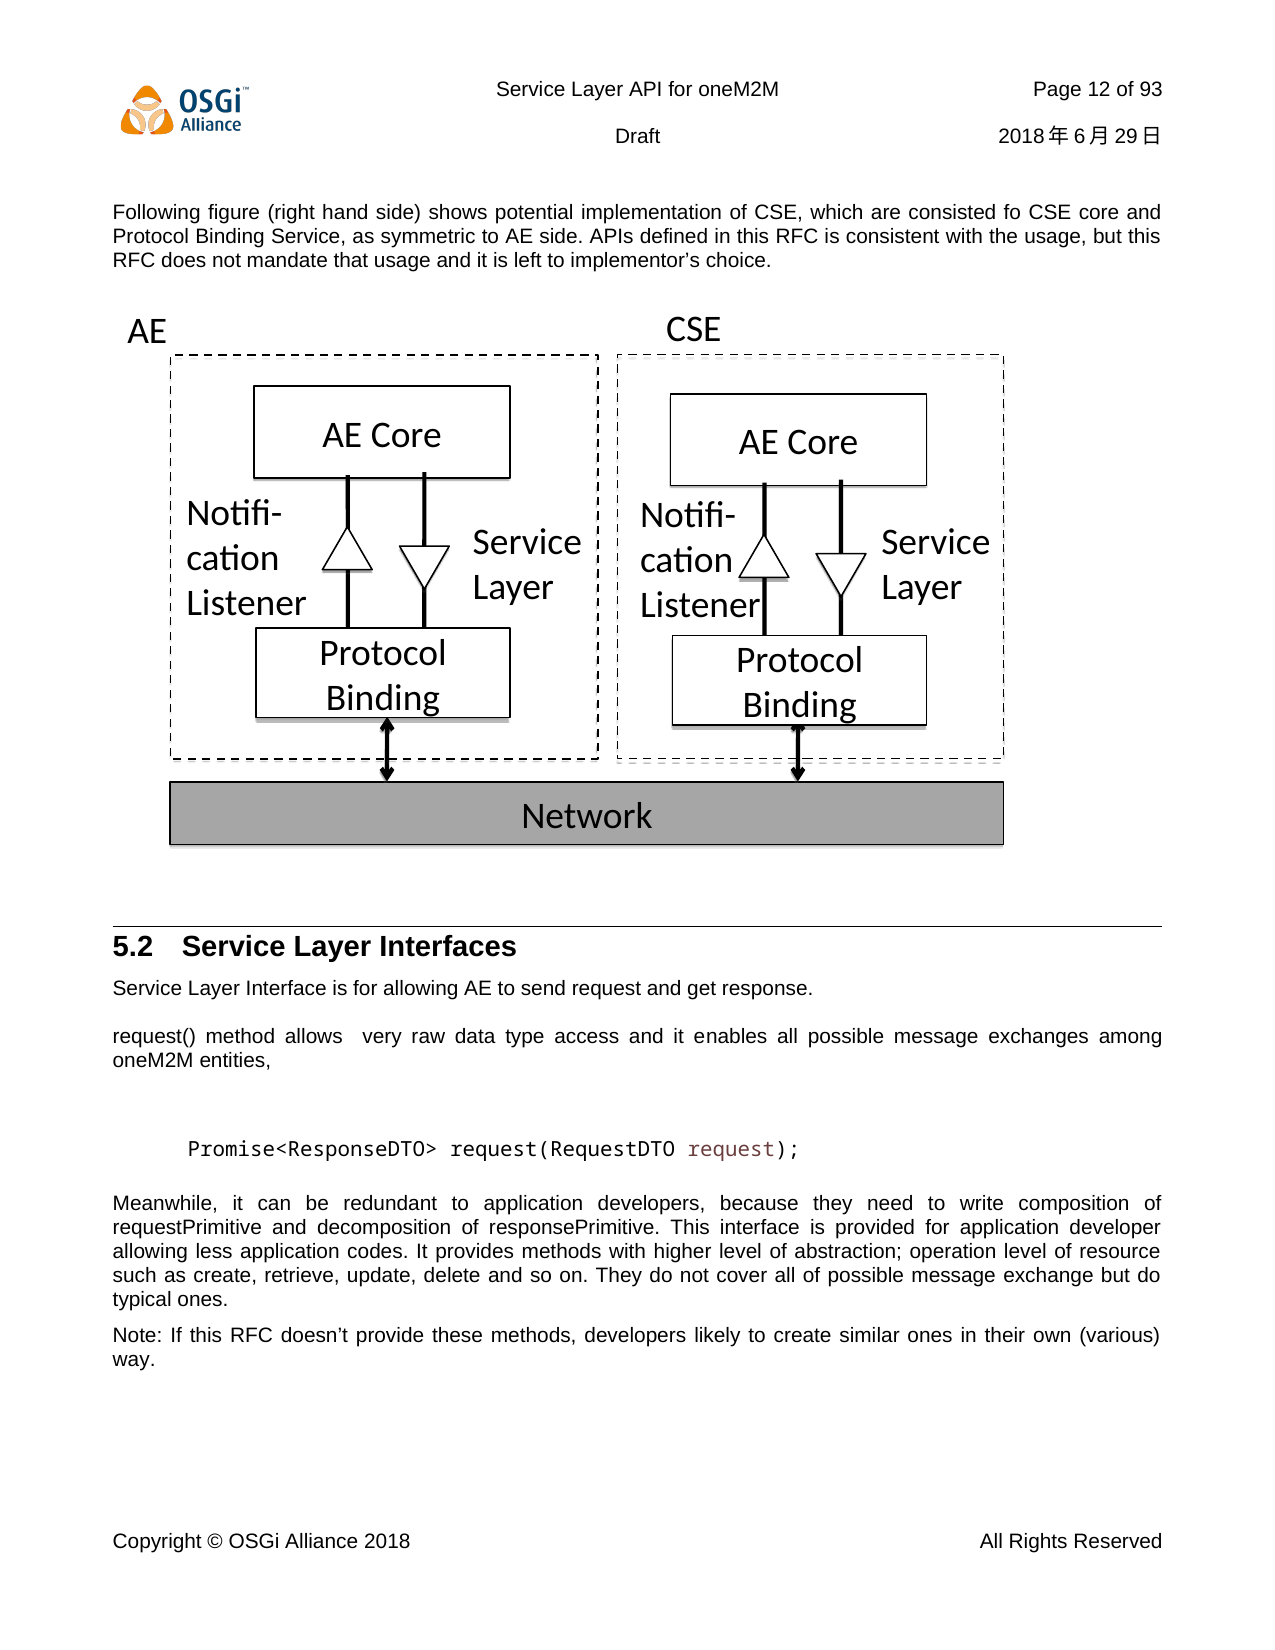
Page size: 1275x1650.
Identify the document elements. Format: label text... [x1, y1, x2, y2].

subtitle Service Layer Interfaces [112, 927, 1162, 963]
text Following figure (right hand side) shows potential implementation of CSE, which are consisted fo CSE core and Protocol Binding Service, as symmetric to AE side. APIs defined in this RFC is consistent with the usage, but this RFC does not mandate that usage and it is left to implementor’s choice. [112, 200, 1162, 272]
text Promise<ResponseDTO> request(RequestDTO request); [112, 1134, 1162, 1162]
text Service Layer Interface is for allowing AE to send request and get response. [112, 975, 1162, 999]
text Meanwhile, it can be redundant to application developers, because they need to write composition of requestPrimitive and decomposition of responsePrimitive. This interface is provided for application developer allowing less application codes. It provides methods with higher level of abstraction; operation level of resource such as create, retrieve, update, delete and so on. They do not cover all of possible message exchange but do typical ones. [112, 1191, 1162, 1310]
text Note: If this RFC doesn’t provide these methods, developers likely to create similar ones in their own (various) way. [112, 1323, 1162, 1371]
text request() method allows very raw data type access and it enables all possible message exchanges among oneM2M entities, [112, 1024, 1162, 1072]
picture [113, 78, 257, 142]
